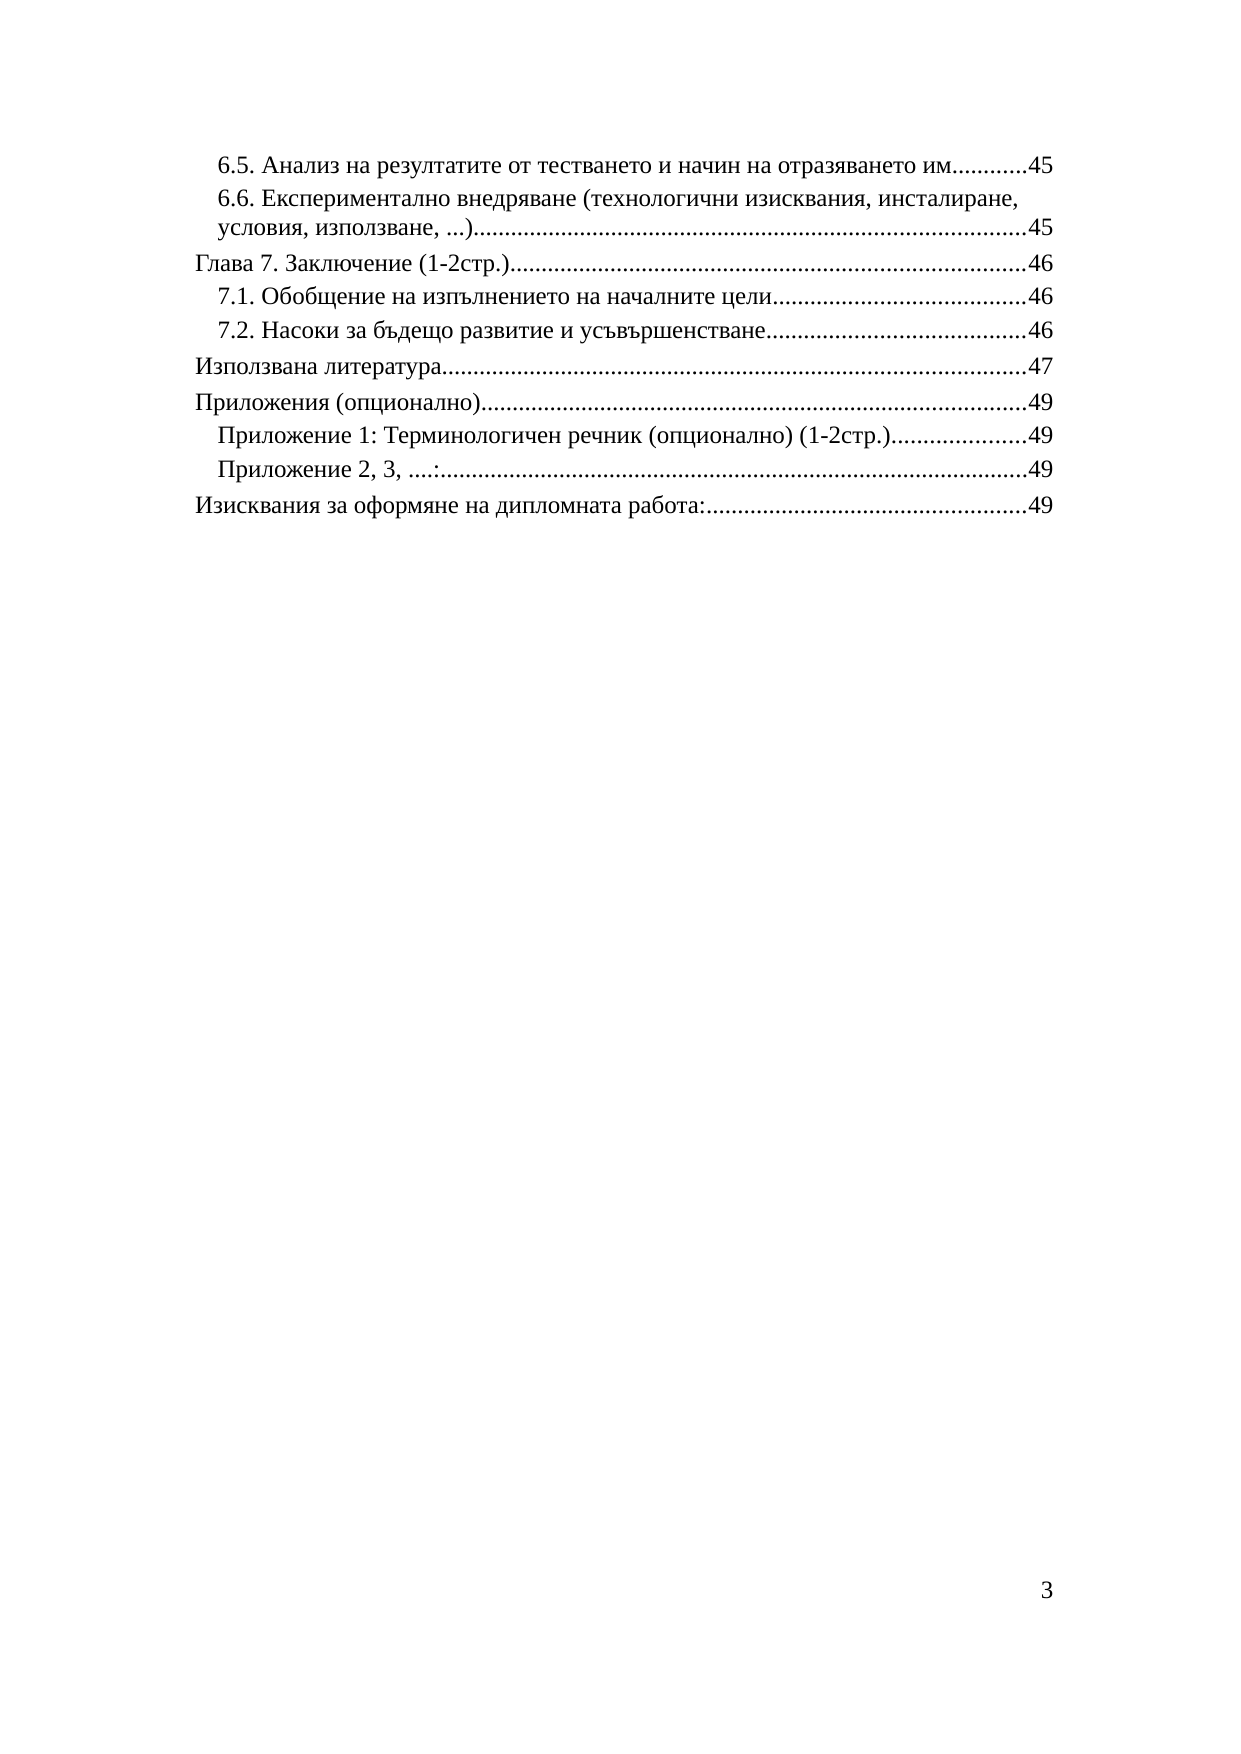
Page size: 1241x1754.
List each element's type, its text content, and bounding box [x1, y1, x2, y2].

text 6.5. Анализ на резултатите от тестването и начин на отразяването им 45 [217, 150, 1053, 179]
text 6.6. Експериментално внедряване (технологични изисквания, инсталиране, условия, използване, ...) 45 [217, 183, 1053, 241]
text Приложения (опционално) 49 [195, 387, 1053, 416]
text Приложение 1: Терминологичен речник (опционално) (1-2стр.) 49 [217, 420, 1053, 449]
text Използвана литература 47 [195, 351, 1053, 380]
text 7.1. Обобщение на изпълнението на началните цели 46 [217, 281, 1053, 310]
text Приложение 2, 3, ....: 49 [217, 454, 1053, 482]
text Изисквания за оформяне на дипломната работа: 49 [195, 490, 1053, 519]
text 7.2. Насоки за бъдещо развитие и усъвършенстване 46 [217, 315, 1053, 343]
text Глава 7. Заключение (1-2стр.) 46 [195, 248, 1053, 277]
